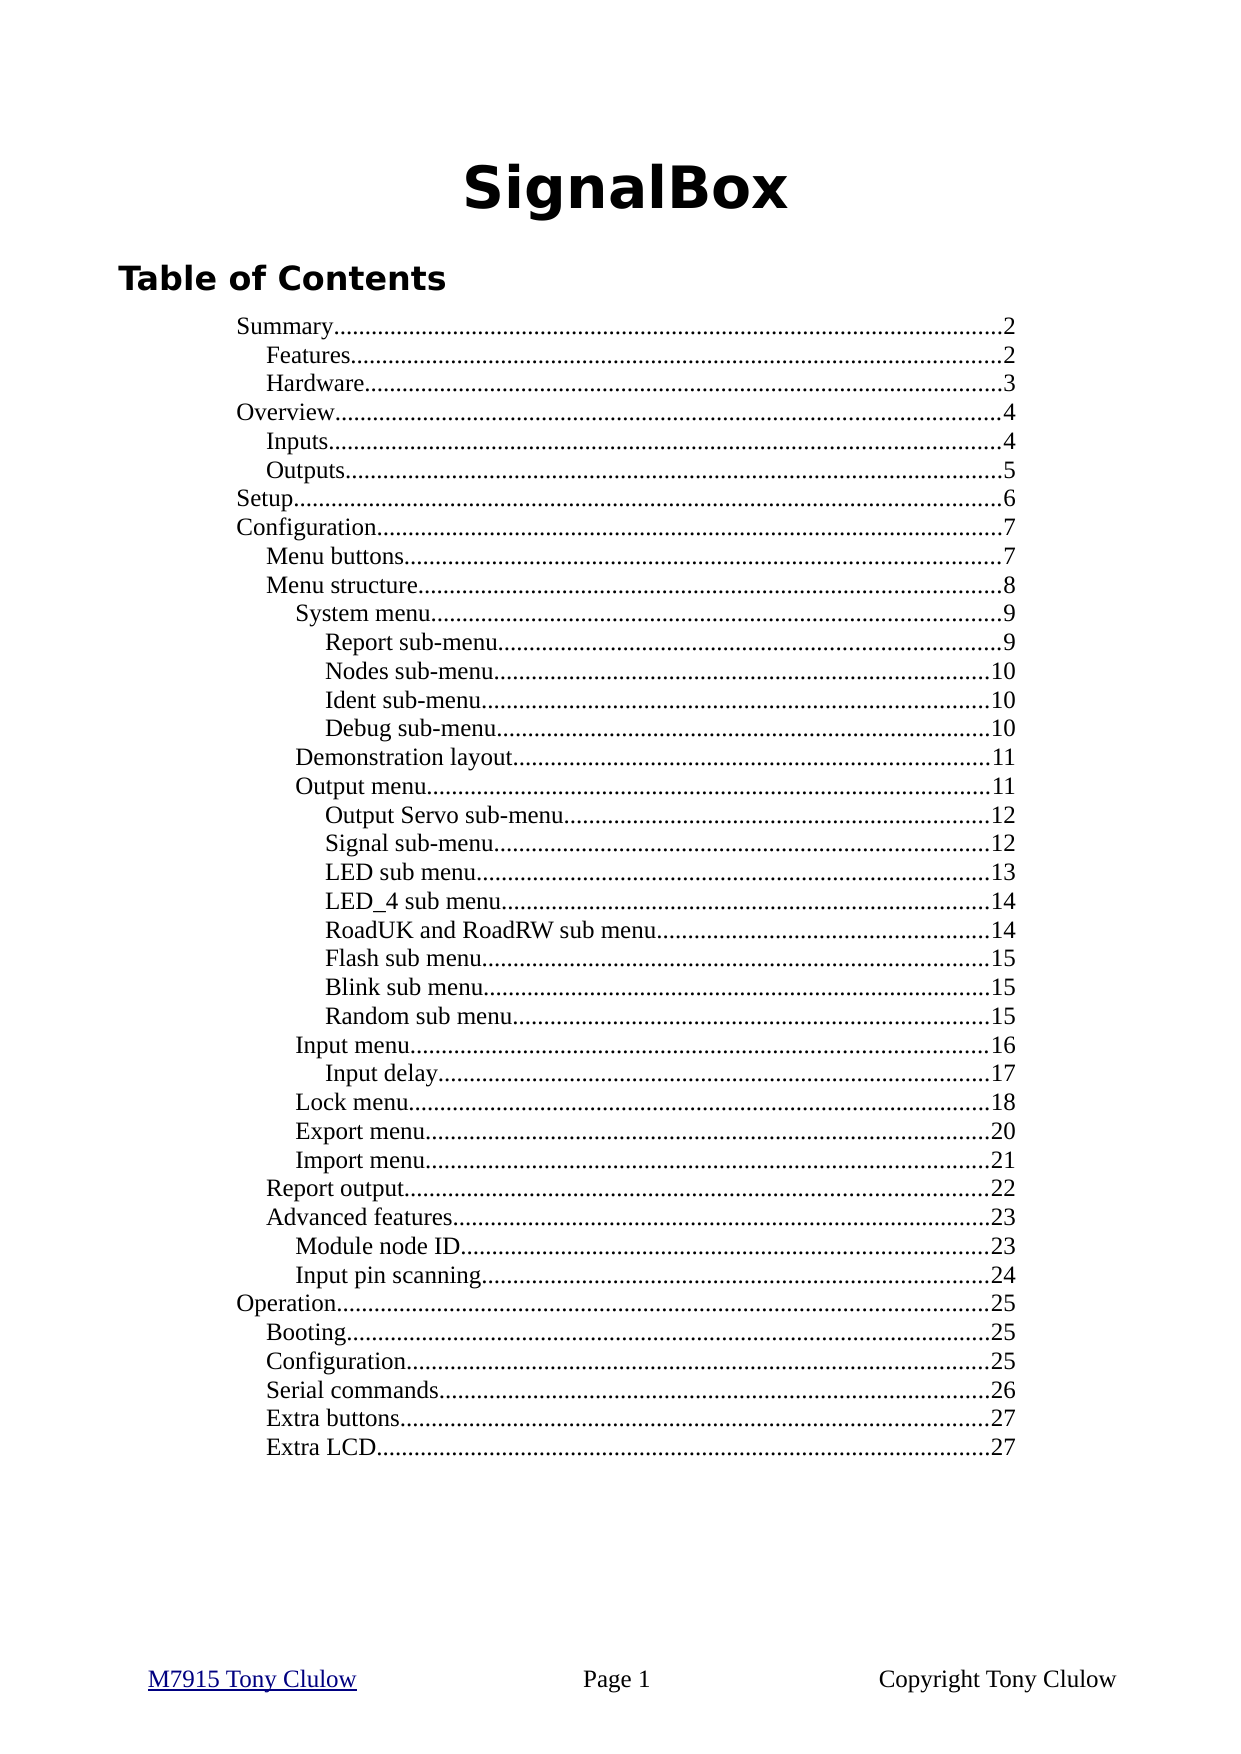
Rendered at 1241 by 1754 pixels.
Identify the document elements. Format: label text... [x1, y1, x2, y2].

text Output menu 11 [177, 771, 1134, 800]
text Serial commands 26 [148, 1375, 1134, 1403]
text Setup 6 [118, 483, 1134, 512]
text Overview 4 [118, 397, 1134, 426]
text RoadUK and RoadRW sub menu 14 [207, 915, 1134, 943]
text Nodes sub-menu 10 [207, 656, 1134, 685]
text Lock menu 18 [177, 1087, 1134, 1116]
text Report sub-menu 9 [207, 627, 1134, 656]
text System menu 9 [177, 598, 1134, 627]
subtitle Table of Contents [118, 260, 1134, 298]
text Input menu 16 [177, 1030, 1134, 1058]
text Summary 2 [118, 311, 1134, 340]
text Configuration 25 [148, 1346, 1134, 1375]
text Random sub menu 15 [207, 1001, 1134, 1030]
text Advanced features 23 [148, 1202, 1134, 1231]
text Debug sub-menu 10 [207, 713, 1134, 742]
text Export menu 20 [177, 1116, 1134, 1145]
text Import menu 21 [177, 1145, 1134, 1173]
text Inputs 4 [148, 426, 1134, 455]
text Operation 25 [118, 1288, 1134, 1317]
text Configuration 7 [118, 512, 1134, 541]
text Features 2 [148, 340, 1134, 368]
text Extra LCD 27 [148, 1432, 1134, 1461]
text Report output 22 [148, 1173, 1134, 1202]
text Signal sub-menu 12 [207, 828, 1134, 857]
text Module node ID 23 [177, 1231, 1134, 1260]
text Flash sub menu 15 [207, 943, 1134, 972]
text LED sub menu 13 [207, 857, 1134, 886]
text Input delay 17 [207, 1058, 1134, 1087]
text Blink sub menu 15 [207, 972, 1134, 1001]
text Output Servo sub-menu 12 [207, 800, 1134, 828]
text LED_4 sub menu 14 [207, 886, 1134, 915]
text Booting 25 [148, 1317, 1134, 1346]
text Menu buttons 7 [148, 541, 1134, 570]
text Extra buttons 27 [148, 1403, 1134, 1432]
text Hardware 3 [148, 368, 1134, 397]
text Outputs 5 [148, 455, 1134, 483]
title SignalBox [118, 154, 1134, 222]
text Menu structure 8 [148, 570, 1134, 598]
text Demonstration layout 11 [177, 742, 1134, 771]
text Input pin scanning 24 [177, 1260, 1134, 1288]
text Ident sub-menu 10 [207, 685, 1134, 713]
